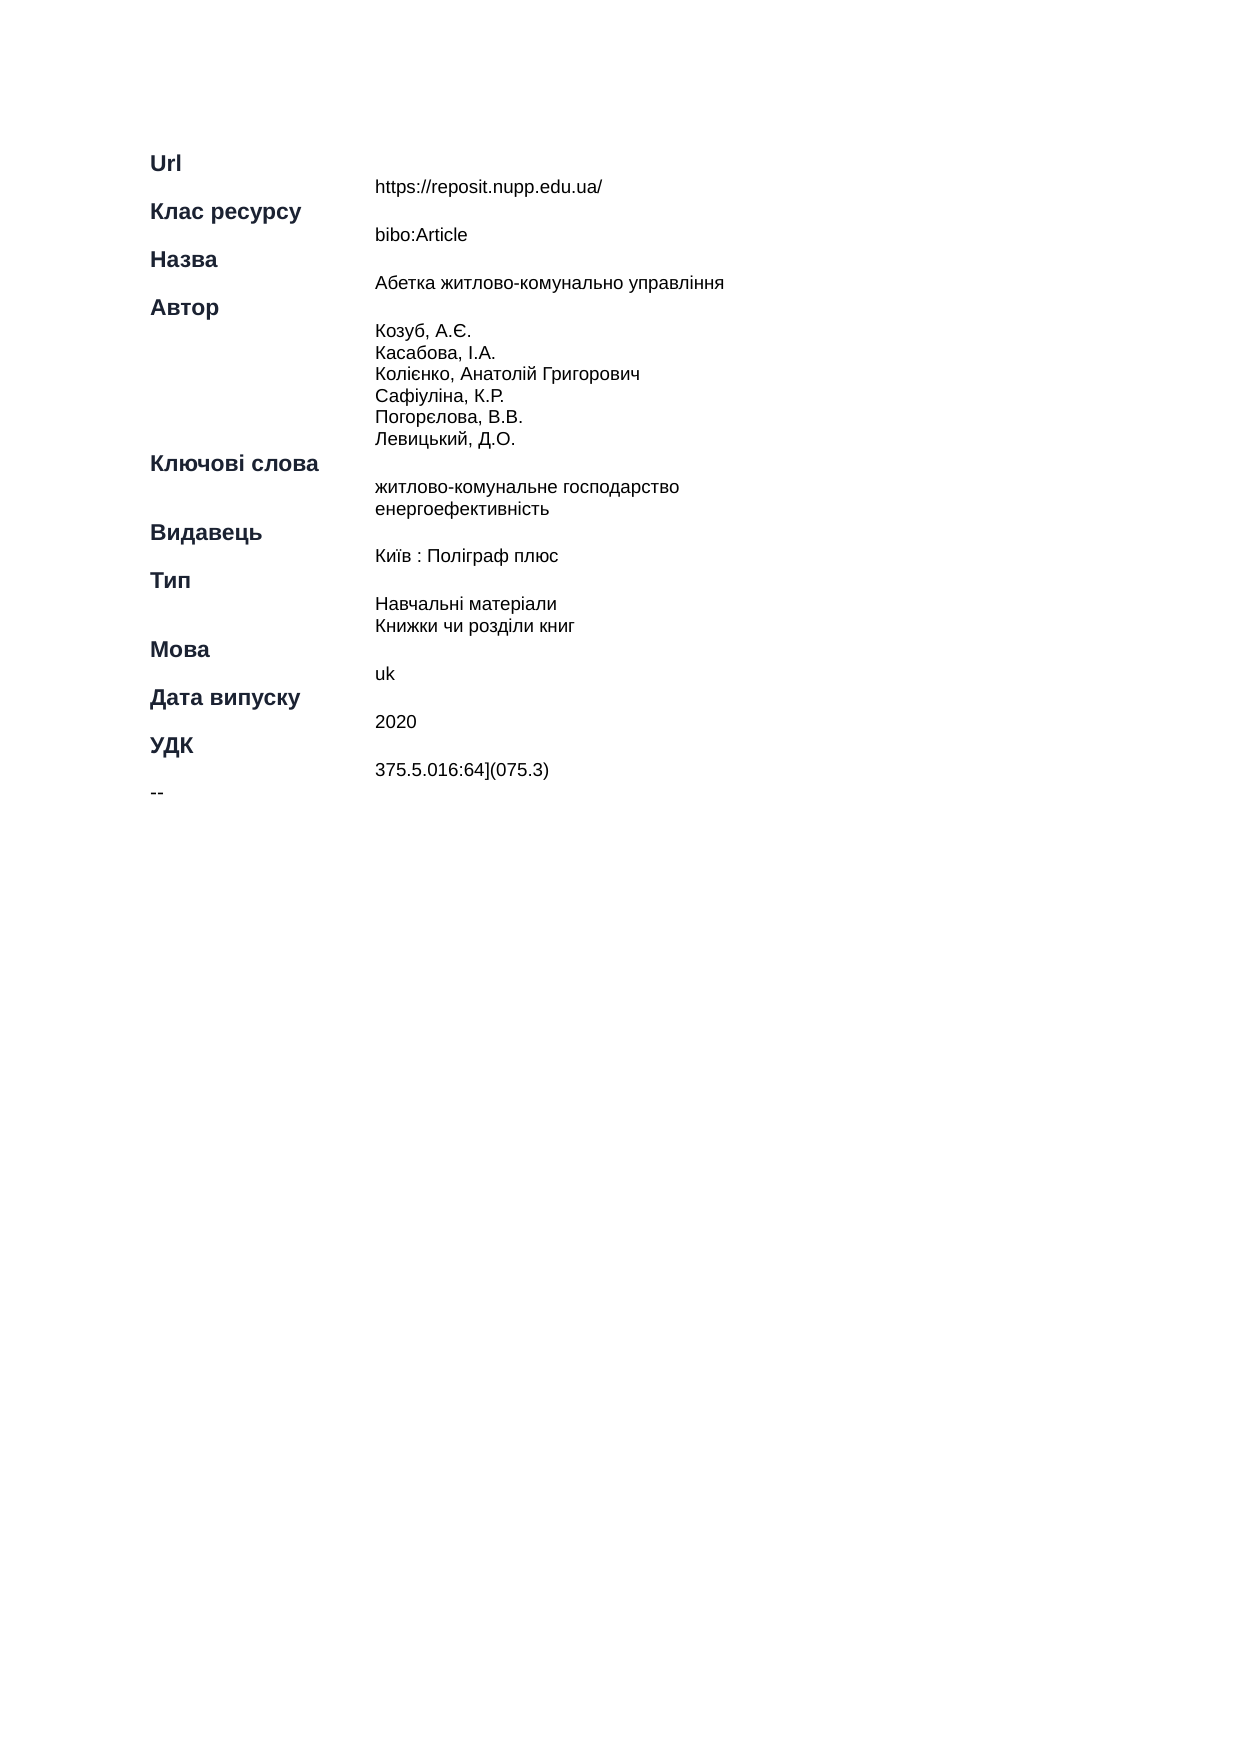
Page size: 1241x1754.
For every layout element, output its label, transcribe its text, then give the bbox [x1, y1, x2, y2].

text uk [375, 663, 1090, 684]
text Мова [150, 636, 1090, 663]
text Погорєлова, В.В. [375, 406, 1090, 428]
text 375.5.016:64](075.3) [375, 758, 1090, 780]
text 2020 [375, 711, 1090, 732]
text -- [150, 780, 1090, 804]
text Книжки чи розділи книг [375, 615, 1090, 636]
text Тип [150, 567, 1090, 593]
text Ключові слова [150, 449, 1090, 476]
text bibo:Article [375, 224, 1090, 246]
text енергоефективність [375, 497, 1090, 519]
text Колієнко, Анатолій Григорович [375, 363, 1090, 385]
text Абетка житлово-комунально управління [375, 272, 1090, 294]
text житлово-комунальне господарство [375, 476, 1090, 497]
text Дата випуску [150, 684, 1090, 711]
text Касабова, І.А. [375, 342, 1090, 363]
text Київ : Поліграф плюс [375, 545, 1090, 567]
text Козуб, А.Є. [375, 320, 1090, 342]
text Url [150, 150, 1090, 176]
text Сафіуліна, К.Р. [375, 385, 1090, 406]
text УДК [150, 732, 1090, 758]
text Навчальні матеріали [375, 593, 1090, 615]
text Клас ресурсу [150, 198, 1090, 224]
text Левицький, Д.О. [375, 428, 1090, 449]
text Видавець [150, 519, 1090, 545]
text https://reposit.nupp.edu.ua/ [375, 176, 1090, 198]
text Автор [150, 294, 1090, 320]
text Назва [150, 246, 1090, 272]
